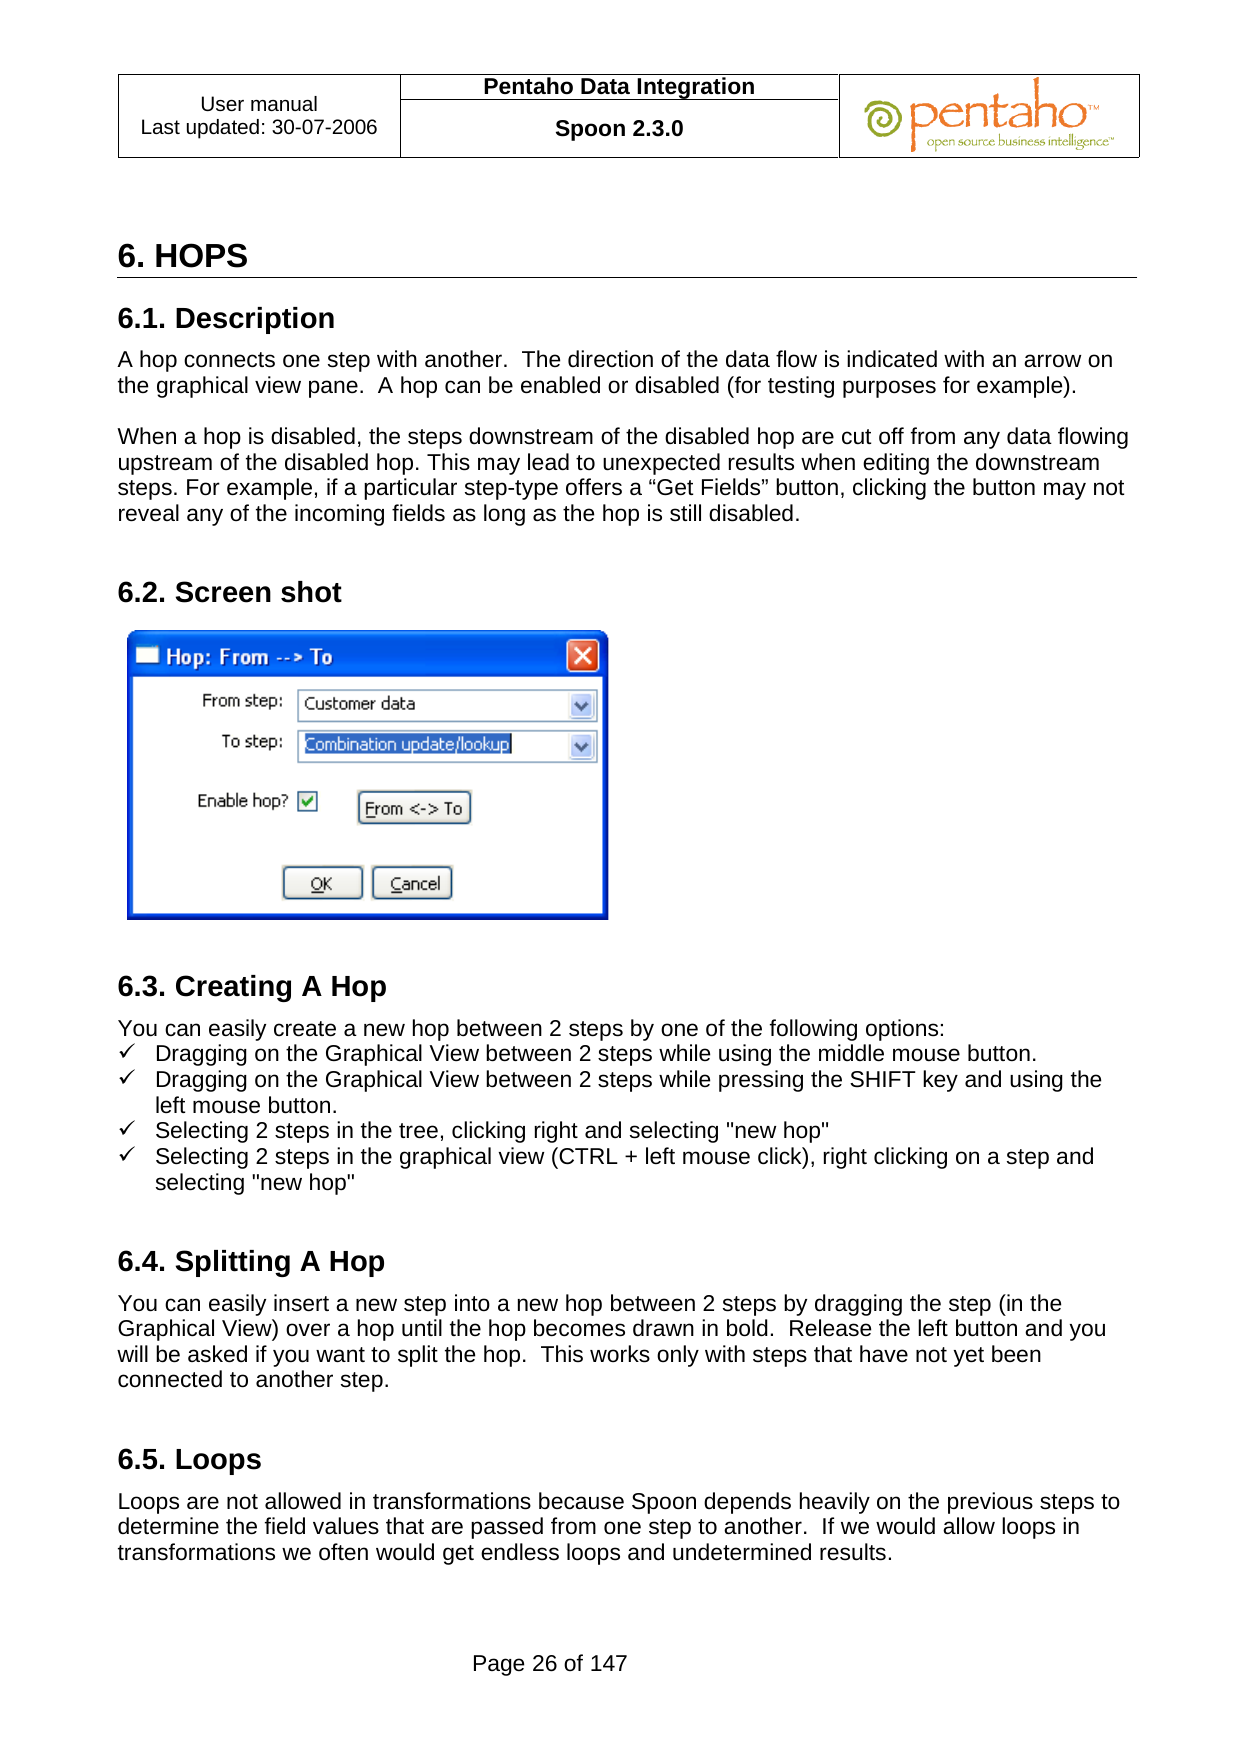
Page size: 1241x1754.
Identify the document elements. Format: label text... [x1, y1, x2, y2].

text You can easily create a new hop between 2 steps by one of the following options: [117, 1015, 1137, 1041]
text You can easily insert a new step into a new hop between 2 steps by dragging the step (in the Graphical View) over a hop until the hop becomes drawn in bold. Release the left button and you will be asked if you want to split the hop. This works only with steps that have not yet been connected to another step. [117, 1291, 1137, 1393]
list Selecting 2 steps in the graphical view (CTRL + left mouse click), right clicking on a step and selecting "new hop" [117, 1143, 1137, 1195]
text Loops are not allowed in transformations because Spoon depends heavily on the previous steps to determine the field values that are passed from one step to another. If we would allow loops in transformations we often would get endless loops and undetermined results. [117, 1488, 1137, 1565]
text A hop connects one step with another. The direction of the data flow is indicated with an arrow on the graphical view pane. A hop can be enabled or disabled (for testing purposes for example). [117, 347, 1137, 398]
subtitle Description [117, 302, 1137, 334]
subtitle Loops [117, 1443, 1137, 1476]
subtitle Hops [117, 238, 1137, 277]
subtitle Splitting A Hop [117, 1245, 1137, 1278]
list Dragging on the Graphical View between 2 steps while using the middle mouse button. [117, 1041, 1137, 1067]
subtitle Screen shot [117, 576, 1137, 609]
subtitle Creating A Hop [117, 970, 1137, 1003]
text When a hop is disabled, the steps downstream of the disabled hop are cut off from any data flowing upstream of the disabled hop. This may lead to unexpected results when editing the downstream steps. For example, if a particular step-type offers a “Get Fields” button, clicking the button may not reveal any of the incoming fields as long as the hop is still disabled. [117, 424, 1137, 526]
list Selecting 2 steps in the tree, clicking right and selecting "new hop" [117, 1118, 1137, 1143]
picture [127, 630, 609, 920]
list Dragging on the Graphical View between 2 steps while pressing the SHIFT key and using the left mouse button. [117, 1067, 1137, 1118]
